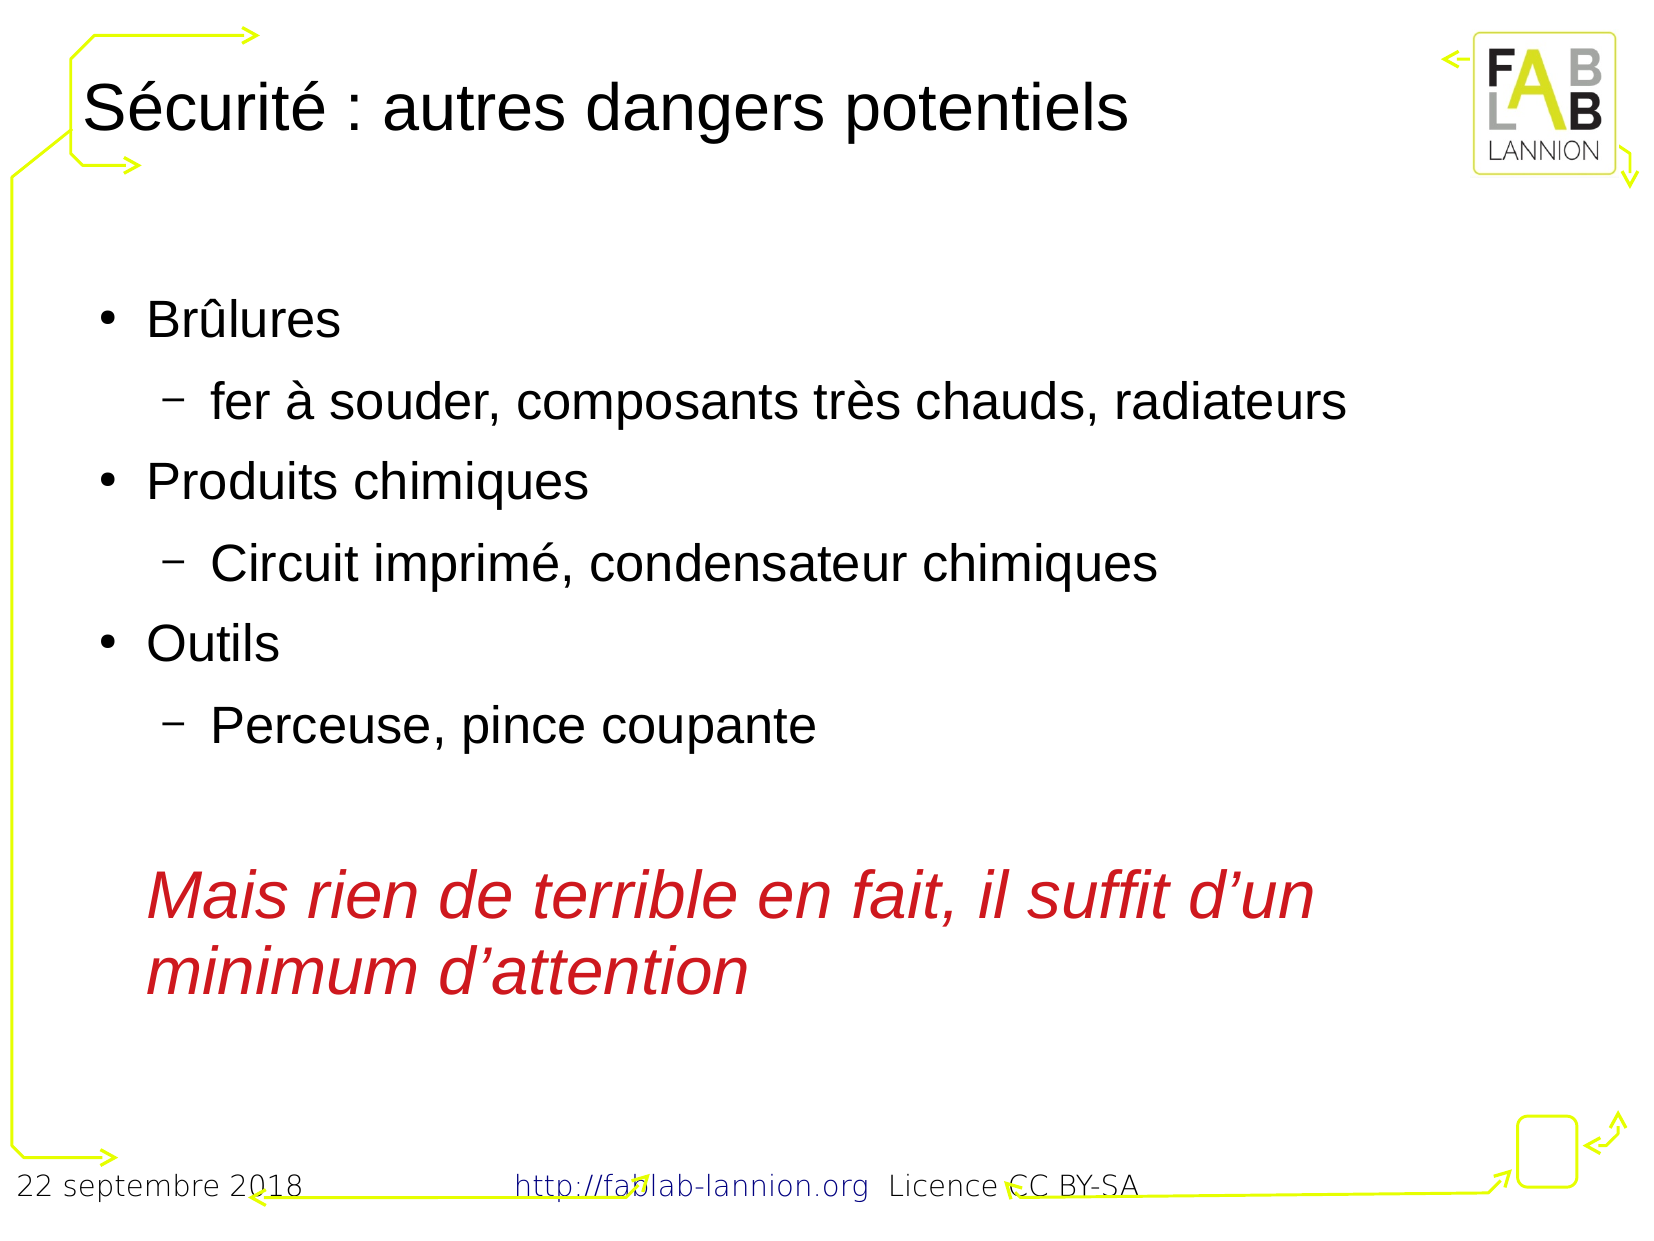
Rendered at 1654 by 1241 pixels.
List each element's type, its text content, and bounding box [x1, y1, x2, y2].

list Brûlures fer à souder, composants très chauds, radiateurs Produits chimiques Circuit imprimé, condensateur chimiques Outils Perceuse, pince coupante Mais rien de terrible en fait, il suffit d’un minimum d’attention [82, 290, 1571, 1010]
title Sécurité : autres dangers potentiels [82, 49, 1441, 166]
picture [1470, 29, 1619, 178]
